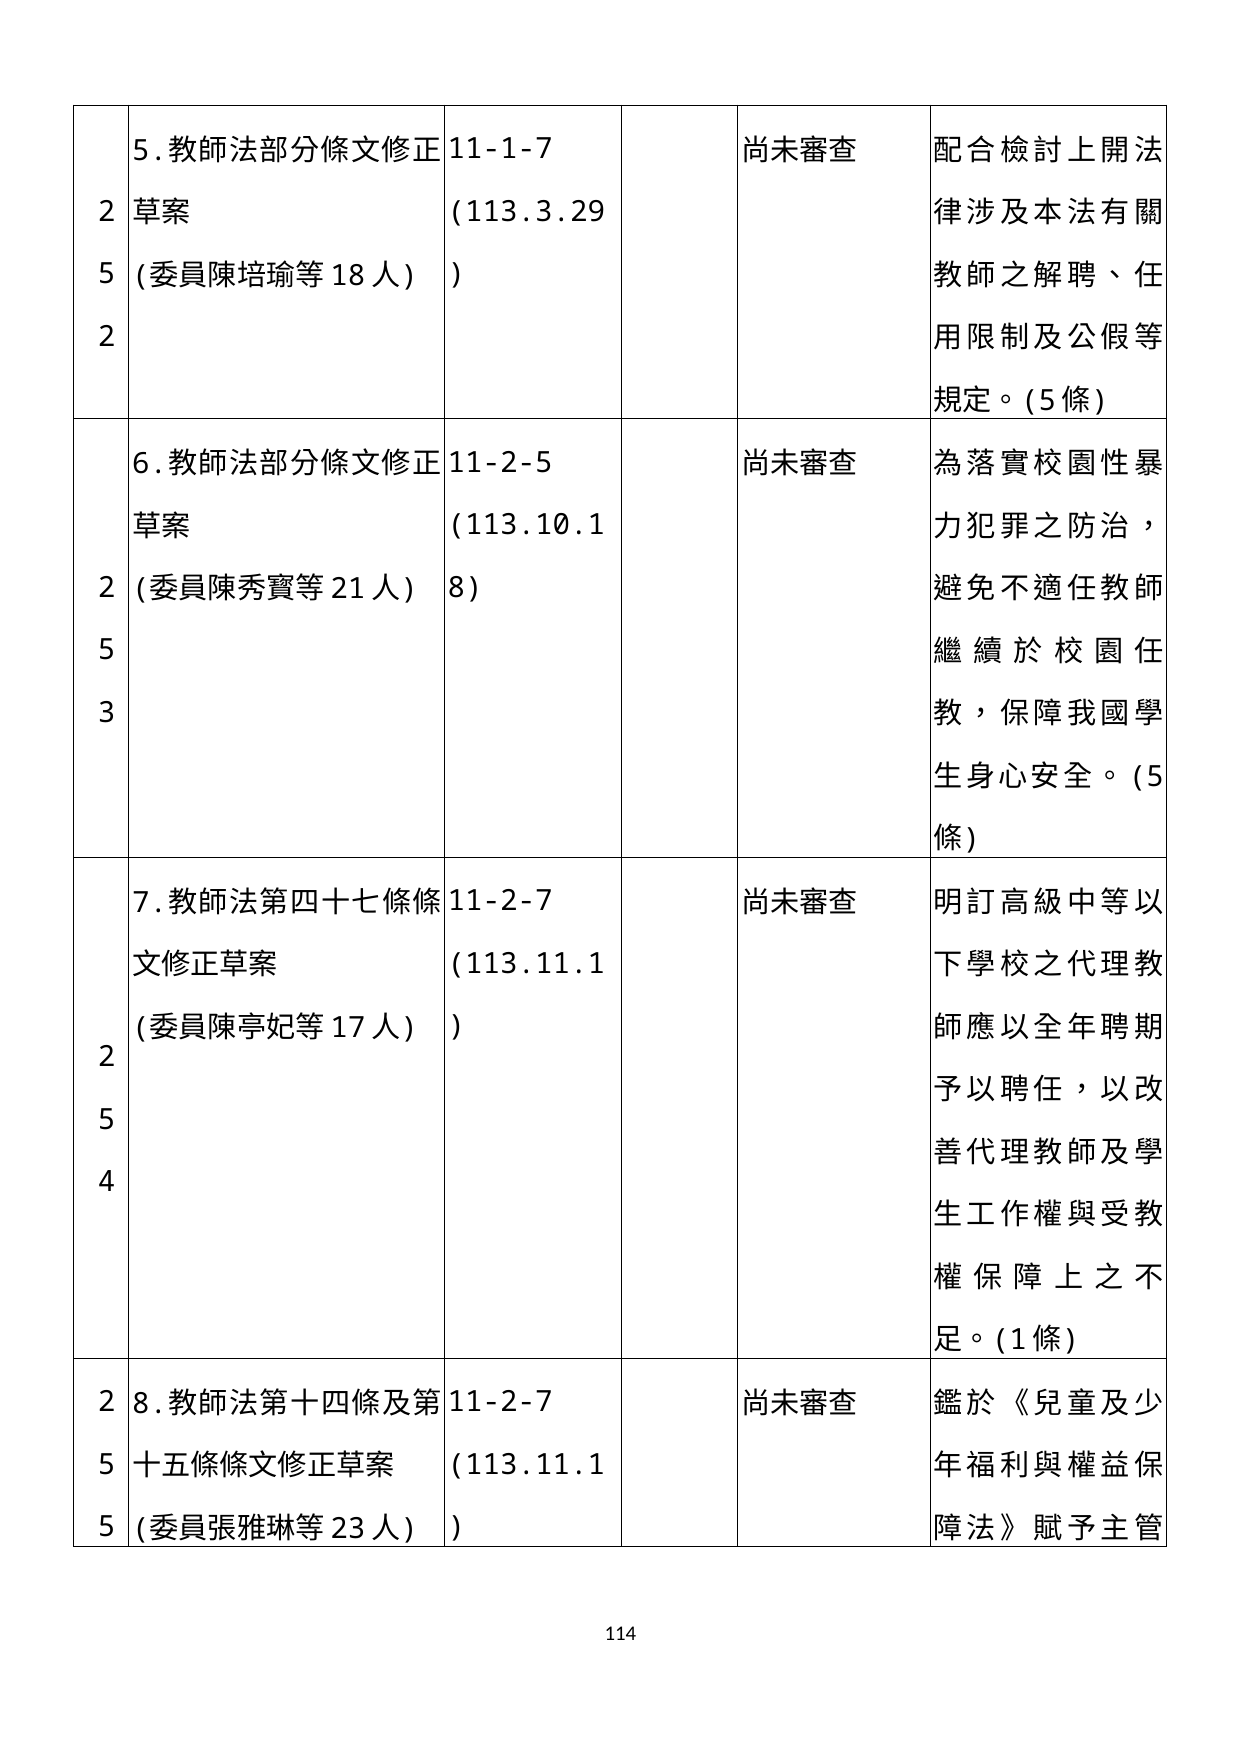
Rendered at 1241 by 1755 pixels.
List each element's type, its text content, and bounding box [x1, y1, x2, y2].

table_cell [622, 1359, 737, 1546]
table_cell 鑑於《兒童及少年福利與權益保障法》賦予主管 [931, 1359, 1166, 1546]
table_cell 尚未審查 [738, 1359, 930, 1546]
table_cell [74, 1359, 128, 1546]
table_cell 11-1-7 (113.3.29) [445, 106, 621, 418]
table_cell 7.教師法第四十七條條文修正草案 (委員陳亭妃等17人) [129, 858, 444, 1358]
table_cell 8.教師法第十四條及第十五條條文修正草案 (委員張雅琳等23人) [129, 1359, 444, 1546]
table_cell 尚未審查 [738, 106, 930, 418]
table_cell [622, 419, 737, 857]
table_cell [74, 858, 128, 1358]
table_cell 5.教師法部分條文修正草案 (委員陳培瑜等18人) [129, 106, 444, 418]
table_cell 11-2-7 (113.11.1) [445, 1359, 621, 1546]
table_cell 6.教師法部分條文修正草案 (委員陳秀寳等21人) [129, 419, 444, 857]
table_cell 為落實校園性暴力犯罪之防治，避免不適任教師繼續於校園任教，保障我國學生身心安全。(5條) [931, 419, 1166, 857]
table_cell [74, 106, 128, 418]
table_cell [622, 106, 737, 418]
table_cell 11-2-7 (113.11.1) [445, 858, 621, 1358]
table_cell [622, 858, 737, 1358]
table_cell 11-2-5 (113.10.18) [445, 419, 621, 857]
table_cell [74, 419, 128, 857]
table_cell 尚未審查 [738, 858, 930, 1358]
table_cell 明訂高級中等以下學校之代理教師應以全年聘期予以聘任，以改善代理教師及學生工作權與受教權保障上之不足。(1條) [931, 858, 1166, 1358]
table_cell 配合檢討上開法律涉及本法有關教師之解聘、任用限制及公假等規定。(5條) [931, 106, 1166, 418]
table_cell 尚未審查 [738, 419, 930, 857]
